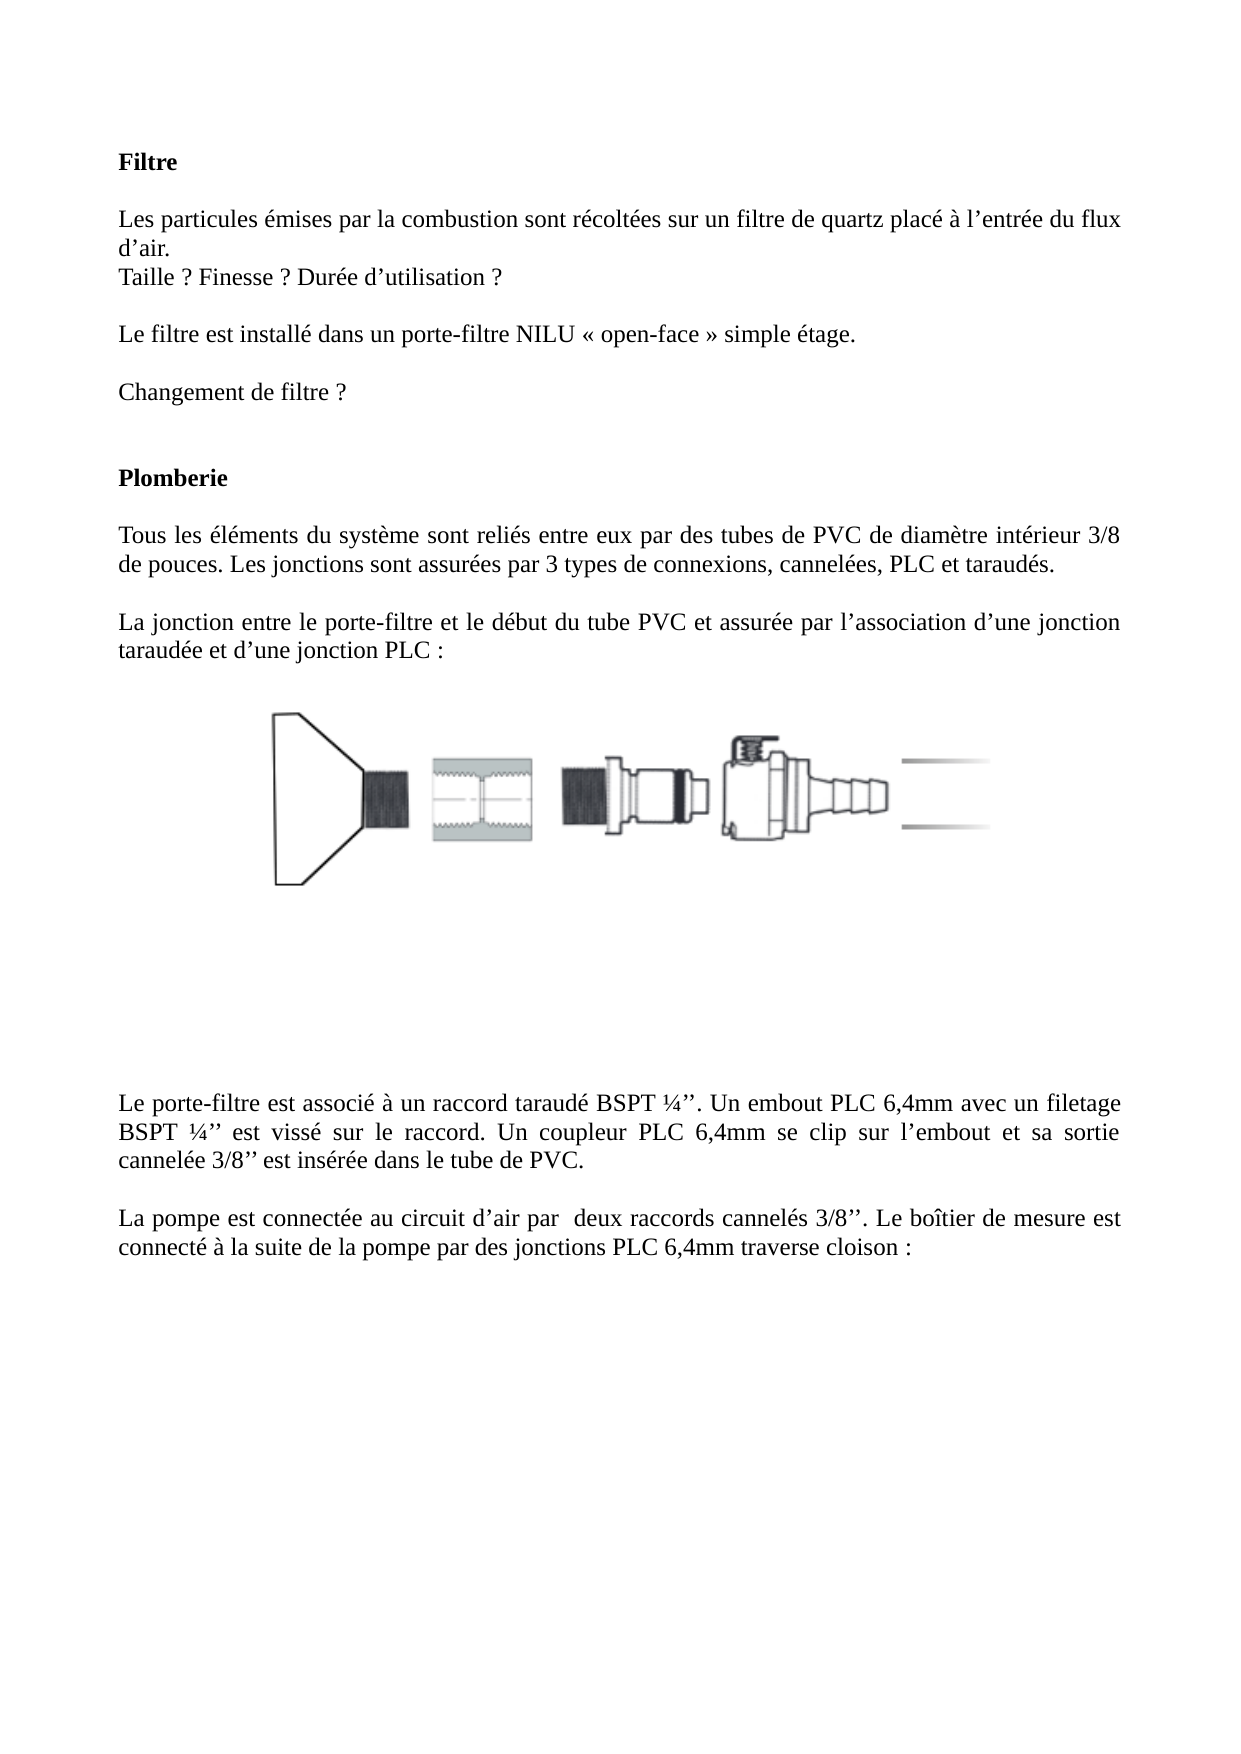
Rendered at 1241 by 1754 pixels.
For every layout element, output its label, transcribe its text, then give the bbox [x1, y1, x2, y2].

text Les particules émises par la combustion sont récoltées sur un filtre de quartz placé à l’entrée du flux d’air. [118, 204, 1122, 262]
text La pompe est connectée au circuit d’air par deux raccords cannelés 3/8’’. Le boîtier de mesure est connecté à la suite de la pompe par des jonctions PLC 6,4mm traverse cloison : [118, 1203, 1122, 1260]
text Changement de filtre ? [118, 377, 1122, 406]
text La jonction entre le porte-filtre et le début du tube PVC et assurée par l’association d’une jonction taraudée et d’une jonction PLC : [118, 607, 1122, 664]
picture [250, 693, 991, 887]
text Le filtre est installé dans un porte-filtre NILU « open-face » simple étage. [118, 319, 1122, 348]
text Filtre [118, 147, 1122, 176]
text Taille ? Finesse ? Durée d’utilisation ? [118, 262, 1122, 291]
text Le porte-filtre est associé à un raccord taraudé BSPT ¼’’. Un embout PLC 6,4mm avec un filetage BSPT ¼’’ est vissé sur le raccord. Un coupleur PLC 6,4mm se clip sur l’embout et sa sortie cannelée 3/8’’ est insérée dans le tube de PVC. [118, 1088, 1122, 1174]
text Tous les éléments du système sont reliés entre eux par des tubes de PVC de diamètre intérieur 3/8 de pouces. Les jonctions sont assurées par 3 types de connexions, cannelées, PLC et taraudés. [118, 521, 1122, 578]
text Plomberie [118, 463, 1122, 492]
